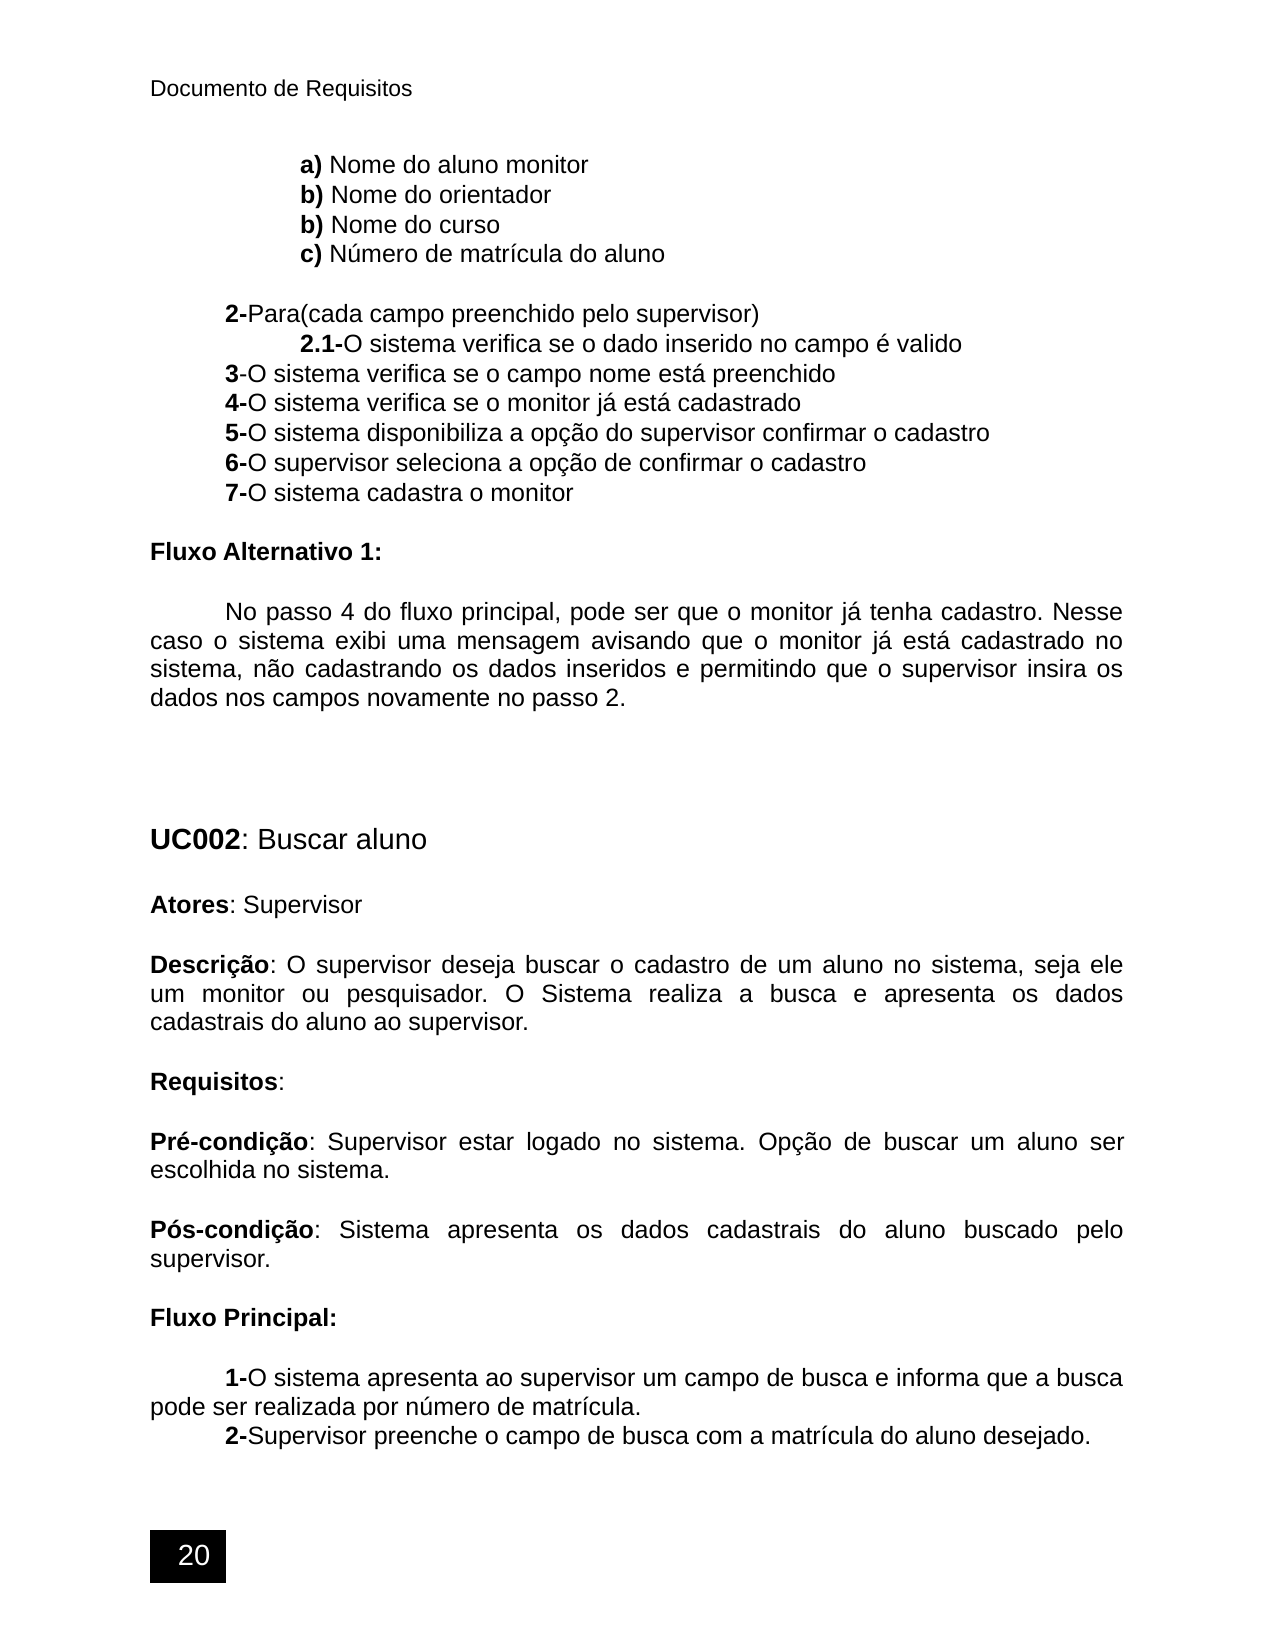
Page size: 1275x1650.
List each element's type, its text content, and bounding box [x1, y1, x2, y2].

text Descrição: O supervisor deseja buscar o cadastro de um aluno no sistema, seja ele um monitor ou pesquisador. O Sistema realiza a busca e apresenta os dados cadastrais do aluno ao supervisor. [150, 950, 1125, 1036]
text 4-O sistema verifica se o monitor já está cadastrado [150, 388, 1125, 417]
text 7-O sistema cadastra o monitor [150, 478, 1125, 506]
text 6-O supervisor seleciona a opção de confirmar o cadastro [150, 448, 1125, 477]
text Fluxo Principal: [150, 1303, 1125, 1332]
text 3-O sistema verifica se o campo nome está preenchido [150, 358, 1125, 387]
text 2-Para(cada campo preenchido pelo supervisor) [150, 299, 1125, 328]
subtitle UC002: Buscar aluno [150, 822, 1125, 855]
text Fluxo Alternativo 1: [150, 537, 1125, 566]
text Pré-condição: Supervisor estar logado no sistema. Opção de buscar um aluno ser escolhida no sistema. [150, 1126, 1125, 1184]
text c) Número de matrícula do aluno [150, 239, 1125, 268]
text Pós-condição: Sistema apresenta os dados cadastrais do aluno buscado pelo supervisor. [150, 1215, 1125, 1272]
text Requisitos: [150, 1067, 1125, 1096]
text 2-Supervisor preenche o campo de busca com a matrícula do aluno desejado. [150, 1421, 1125, 1450]
text 5-O sistema disponibiliza a opção do supervisor confirmar o cadastro [150, 418, 1125, 447]
text 1-O sistema apresenta ao supervisor um campo de busca e informa que a busca pode ser realizada por número de matrícula. [150, 1363, 1125, 1420]
text b) Nome do orientador [150, 180, 1125, 208]
text b) Nome do curso [150, 209, 1125, 238]
text a) Nome do aluno monitor [150, 150, 1125, 179]
text No passo 4 do fluxo principal, pode ser que o monitor já tenha cadastro. Nesse caso o sistema exibi uma mensagem avisando que o monitor já está cadastrado no sistema, não cadastrando os dados inseridos e permitindo que o supervisor insira os dados nos campos novamente no passo 2. [150, 597, 1125, 712]
text Atores: Supervisor [150, 890, 1125, 919]
text 2.1-O sistema verifica se o dado inserido no campo é valido [150, 329, 1125, 357]
